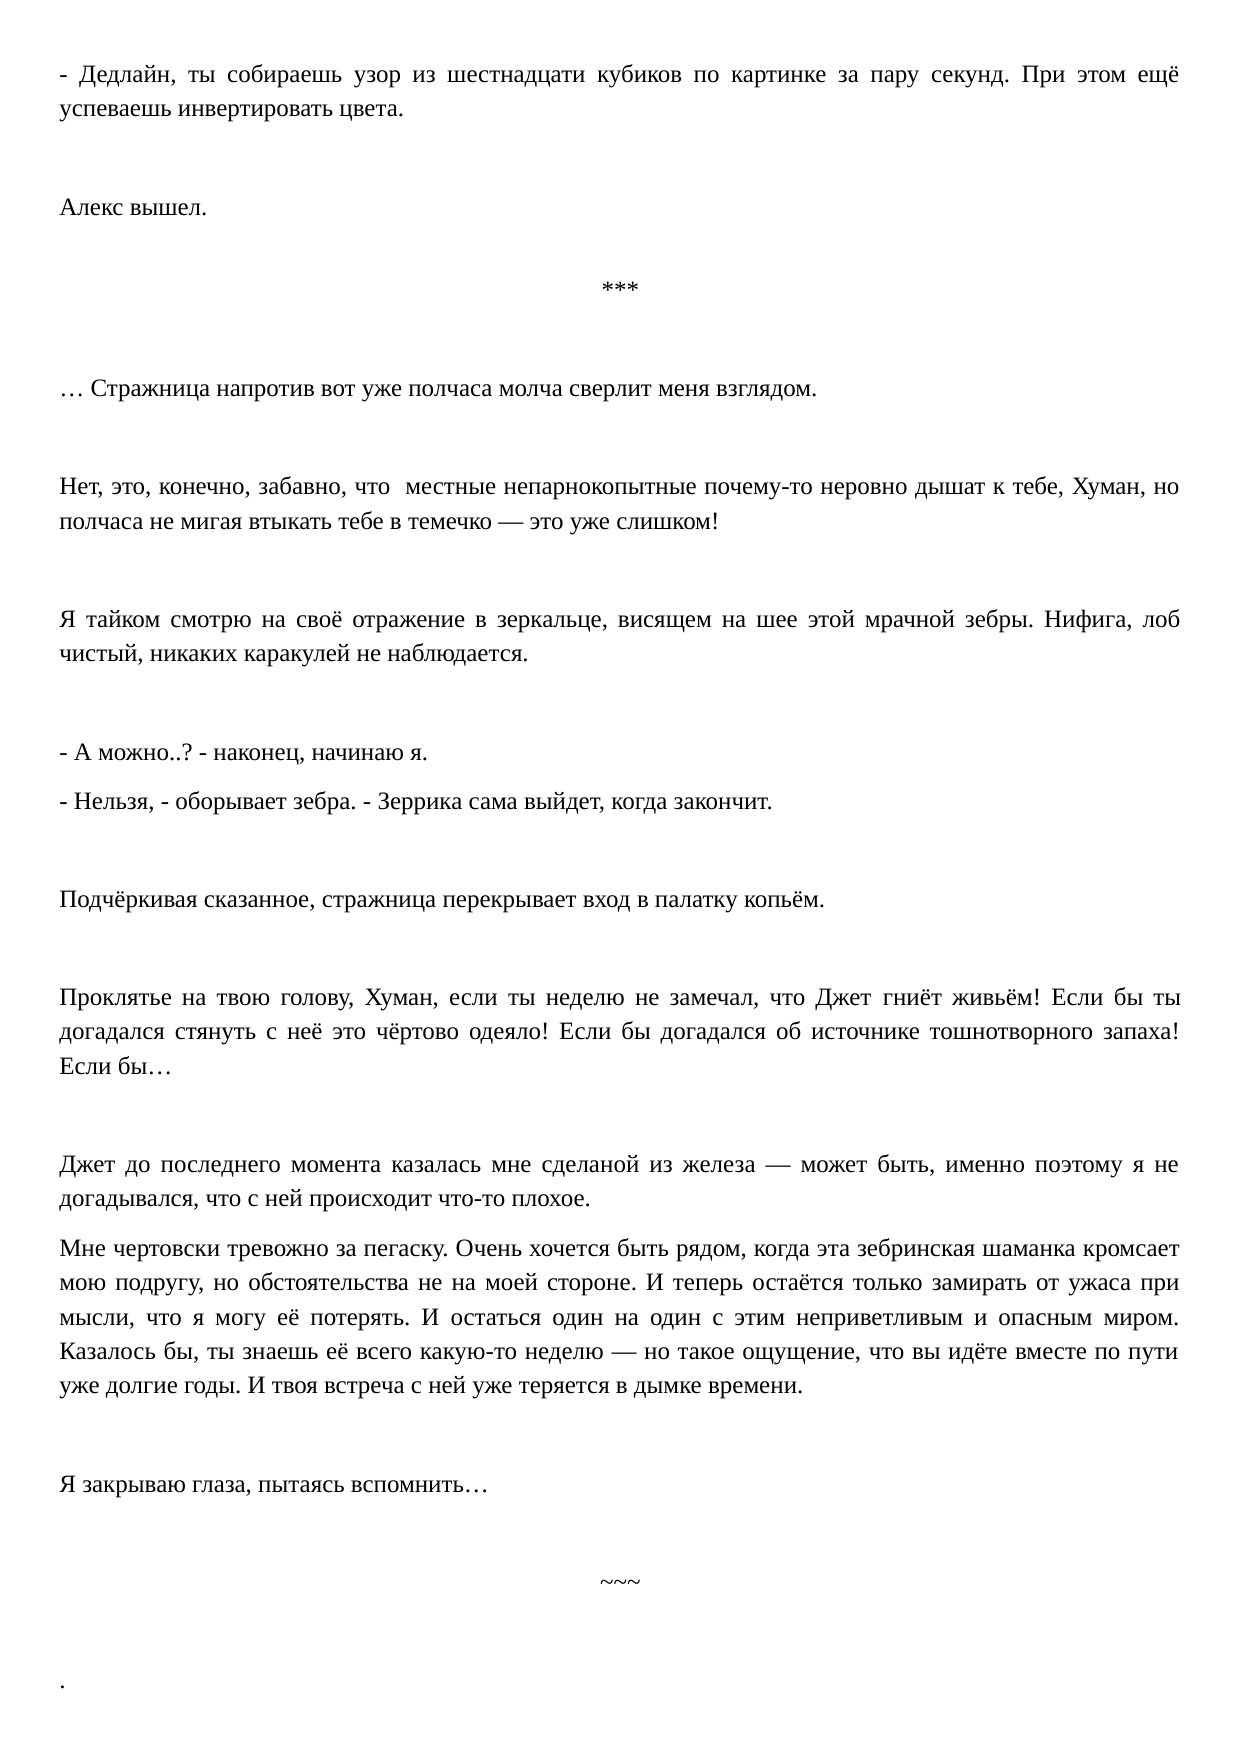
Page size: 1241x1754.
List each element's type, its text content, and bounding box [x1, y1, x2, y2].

text *** [59, 241, 1181, 304]
text Проклятье на твою голову, Хуман, если ты неделю не замечал, что Джет гниёт живьём! Если бы ты догадался стянуть с неё это чёртово одеяло! Если бы догадался об источнике тошнотворного запаха! Если бы… [59, 982, 1181, 1080]
text . [59, 1665, 1181, 1694]
text Я тайком смотрю на своё отражение в зеркальце, висящем на шее этой мрачной зебры. Нифига, лоб чистый, никаких каракулей не наблюдается. [59, 604, 1181, 667]
text Я закрываю глаза, пытаясь вспомнить… [59, 1469, 1181, 1497]
text - Дедлайн, ты собираешь узор из шестнадцати кубиков по картинке за пару секунд. При этом ещё успеваешь инвертировать цвета. [59, 59, 1181, 122]
text Нет, это, конечно, забавно, что местные непарнокопытные почему-то неровно дышат к тебе, Хуман, но полчаса не мигая втыкать тебе в темечко — это уже слишком! [59, 471, 1181, 535]
text - Нельзя, - оборывает зебра. - Зеррика сама выйдет, когда закончит. [59, 786, 1181, 814]
text Мне чертовски тревожно за пегаску. Очень хочется быть рядом, когда эта зебринская шаманка кромсает мою подругу, но обстоятельства не на моей стороне. И теперь остаётся только замирать от ужаса при мысли, что я могу её потерять. И остаться один на один с этим неприветливым и опасным миром. Казалось бы, ты знаешь её всего какую-то неделю — но такое ощущение, что вы идёте вместе по пути уже долгие годы. И твоя встреча с ней уже теряется в дымке времени. [59, 1233, 1181, 1399]
text Джет до последнего момента казалась мне сделаной из железа — может быть, именно поэтому я не догадывался, что с ней происходит что-то плохое. [59, 1149, 1181, 1212]
text Подчёркивая сказанное, стражница перекрывает вход в палатку копьём. [59, 884, 1181, 913]
text Алекс вышел. [59, 192, 1181, 220]
text … Стражница напротив вот уже полчаса молча сверлит меня взглядом. [59, 373, 1181, 402]
text - А можно..? - наконец, начинаю я. [59, 737, 1181, 765]
text ~~~ [59, 1567, 1181, 1596]
